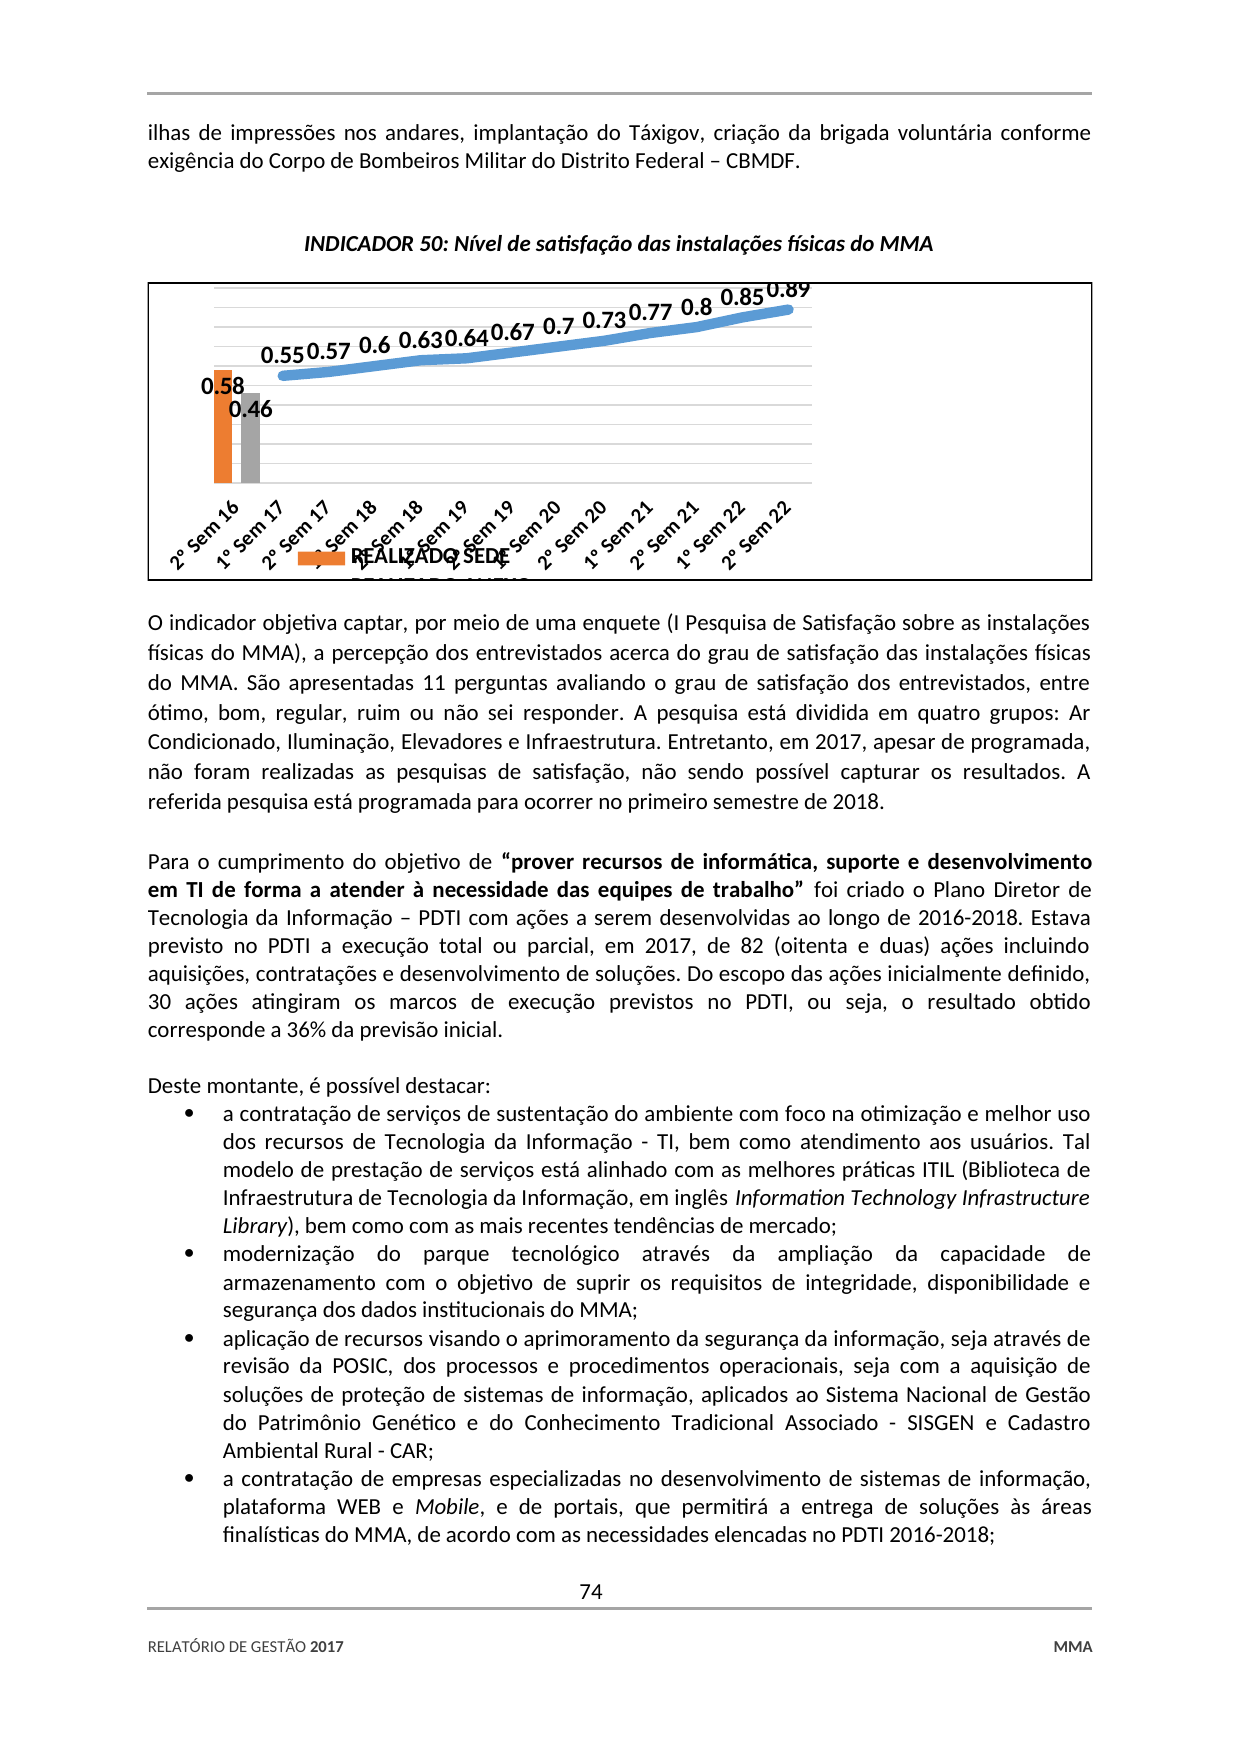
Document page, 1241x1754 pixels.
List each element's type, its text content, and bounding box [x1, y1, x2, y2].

text O indicador objetiva captar, por meio de uma enquete (I Pesquisa de Satisfação sobre as instalações físicas do MMA), a percepção dos entrevistados acerca do grau de satisfação das instalações físicas do MMA. São apresentadas 11 perguntas avaliando o grau de satisfação dos entrevistados, entre ótimo, bom, regular, ruim ou não sei responder. A pesquisa está dividida em quatro grupos: Ar Condicionado, Iluminação, Elevadores e Infraestrutura. Entretanto, em 2017, apesar de programada, não foram realizadas as pesquisas de satisfação, não sendo possível capturar os resultados. A referida pesquisa está programada para ocorrer no primeiro semestre de 2018. [148, 608, 1092, 815]
text ilhas de impressões nos andares, implantação do Táxigov, criação da brigada voluntária conforme exigência do Corpo de Bombeiros Militar do Distrito Federal – CBMDF. [148, 118, 1092, 174]
list a contratação de empresas especializadas no desenvolvimento de sistemas de informação, plataforma WEB e Mobile, e de portais, que permitirá a entrega de soluções às áreas finalísticas do MMA, de acordo com as necessidades elencadas no PDTI 2016-2018; [185, 1464, 1092, 1548]
text Deste montante, é possível destacar: [148, 1071, 1092, 1099]
text Para o cumprimento do objetivo de “prover recursos de informática, suporte e desenvolvimento em TI de forma a atender à necessidade das equipes de trabalho” foi criado o Plano Diretor de Tecnologia da Informação – PDTI com ações a serem desenvolvidas ao longo de 2016-2018. Estava previsto no PDTI a execução total ou parcial, em 2017, de 82 (oitenta e duas) ações incluindo aquisições, contratações e desenvolvimento de soluções. Do escopo das ações inicialmente definido, 30 ações atingiram os marcos de execução previstos no PDTI, ou seja, o resultado obtido corresponde a 36% da previsão inicial. [148, 847, 1092, 1043]
list a contratação de serviços de sustentação do ambiente com foco na otimização e melhor uso dos recursos de Tecnologia da Informação - TI, bem como atendimento aos usuários. Tal modelo de prestação de serviços está alinhado com as melhores práticas ITIL (Biblioteca de Infraestrutura de Tecnologia da Informação, em inglês Information Technology Infrastructure Library), bem como com as mais recentes tendências de mercado; [185, 1099, 1092, 1239]
list modernização do parque tecnológico através da ampliação da capacidade de armazenamento com o objetivo de suprir os requisitos de integridade, disponibilidade e segurança dos dados institucionais do MMA; [185, 1239, 1092, 1324]
text INDICADOR 50: Nível de satisfação das instalações físicas do MMA [148, 229, 1092, 257]
list aplicação de recursos visando o aprimoramento da segurança da informação, seja através de revisão da POSIC, dos processos e procedimentos operacionais, seja com a aquisição de soluções de proteção de sistemas de informação, aplicados ao Sistema Nacional de Gestão do Patrimônio Genético e do Conhecimento Tradicional Associado - SISGEN e Cadastro Ambiental Rural - CAR; [185, 1324, 1092, 1464]
